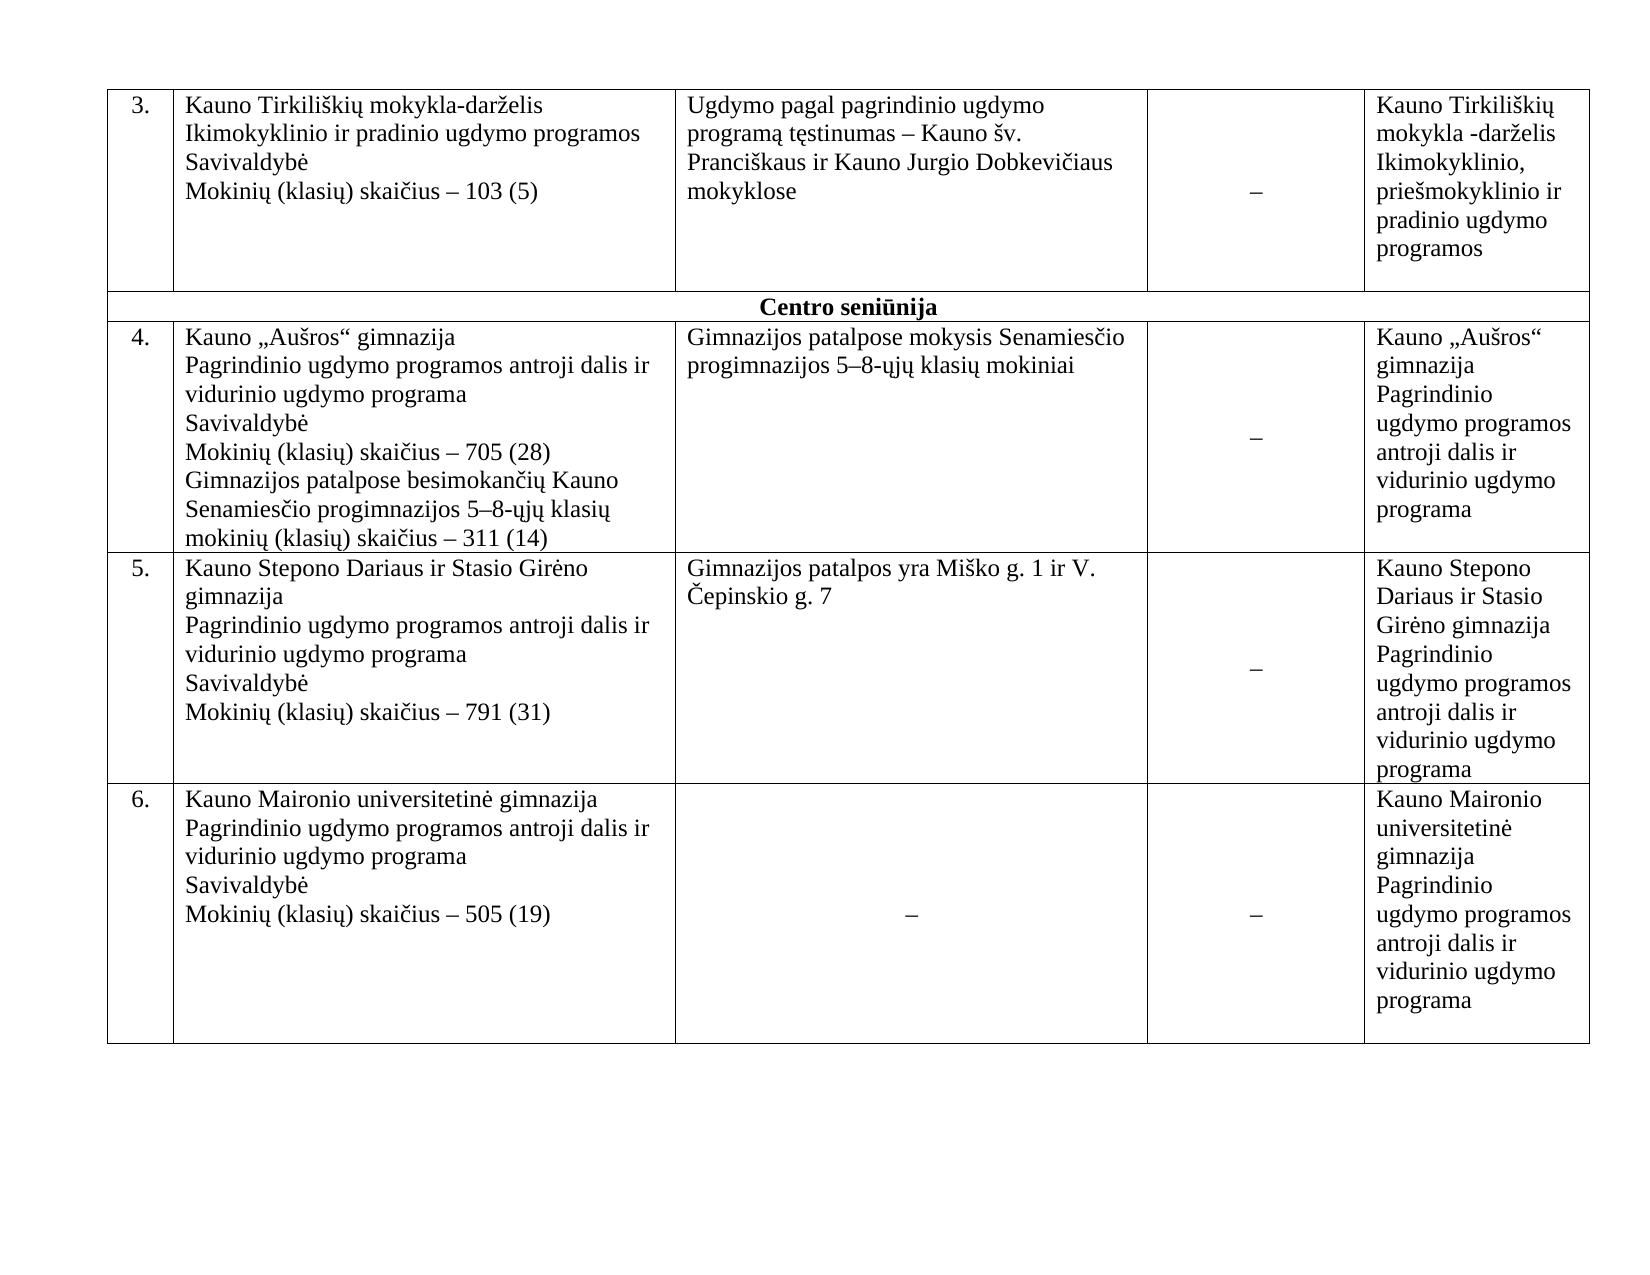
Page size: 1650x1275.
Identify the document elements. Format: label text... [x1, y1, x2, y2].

table_cell Ugdymo pagal pagrindinio ugdymo programą tęstinumas – Kauno šv. Pranciškaus ir Kauno Jurgio Dobkevičiaus mokyklose [676, 90, 1147, 291]
table_cell 3. [108, 90, 173, 291]
table_cell Gimnazijos patalpos yra Miško g. 1 ir V. Čepinskio g. 7 [676, 553, 1147, 783]
table_cell Kauno „Aušros“ gimnazija Pagrindinio ugdymo programos antroji dalis ir vidurinio ugdymo programa Savivaldybė Mokinių (klasių) skaičius – 705 (28) Gimnazijos patalpose besimokančių Kauno Senamiesčio progimnazijos 5–8-ųjų klasių mokinių (klasių) skaičius – 311 (14) [174, 322, 675, 552]
table_cell Centro seniūnija [108, 292, 1589, 321]
table_cell Kauno Tirkiliškių mokykla -darželis Ikimokyklinio, priešmokyklinio ir pradinio ugdymo programos [1365, 90, 1589, 291]
table_cell – [1148, 553, 1364, 783]
table_cell 4. [108, 322, 173, 552]
table_cell 5. [108, 553, 173, 783]
table_cell Kauno Maironio universitetinė gimnazija Pagrindinio ugdymo programos antroji dalis ir vidurinio ugdymo programa Savivaldybė Mokinių (klasių) skaičius – 505 (19) [174, 784, 675, 1043]
table_cell Kauno Maironio universitetinė gimnazija Pagrindinio ugdymo programos antroji dalis ir vidurinio ugdymo programa [1365, 784, 1589, 1043]
table_cell Kauno Tirkiliškių mokykla-darželis Ikimokyklinio ir pradinio ugdymo programos Savivaldybė Mokinių (klasių) skaičius – 103 (5) [174, 90, 675, 291]
table_cell – [1148, 322, 1364, 552]
table_cell Gimnazijos patalpose mokysis Senamiesčio progimnazijos 5–8-ųjų klasių mokiniai [676, 322, 1147, 552]
table_cell – [676, 784, 1147, 1043]
table_cell 6. [108, 784, 173, 1043]
table_cell Kauno Stepono Dariaus ir Stasio Girėno gimnazija Pagrindinio ugdymo programos antroji dalis ir vidurinio ugdymo programa [1365, 553, 1589, 783]
table_cell Kauno Stepono Dariaus ir Stasio Girėno gimnazija Pagrindinio ugdymo programos antroji dalis ir vidurinio ugdymo programa Savivaldybė Mokinių (klasių) skaičius – 791 (31) [174, 553, 675, 783]
table_cell – [1148, 784, 1364, 1043]
table_cell Kauno „Aušros“ gimnazija Pagrindinio ugdymo programos antroji dalis ir vidurinio ugdymo programa [1365, 322, 1589, 552]
table_cell – [1148, 90, 1364, 291]
